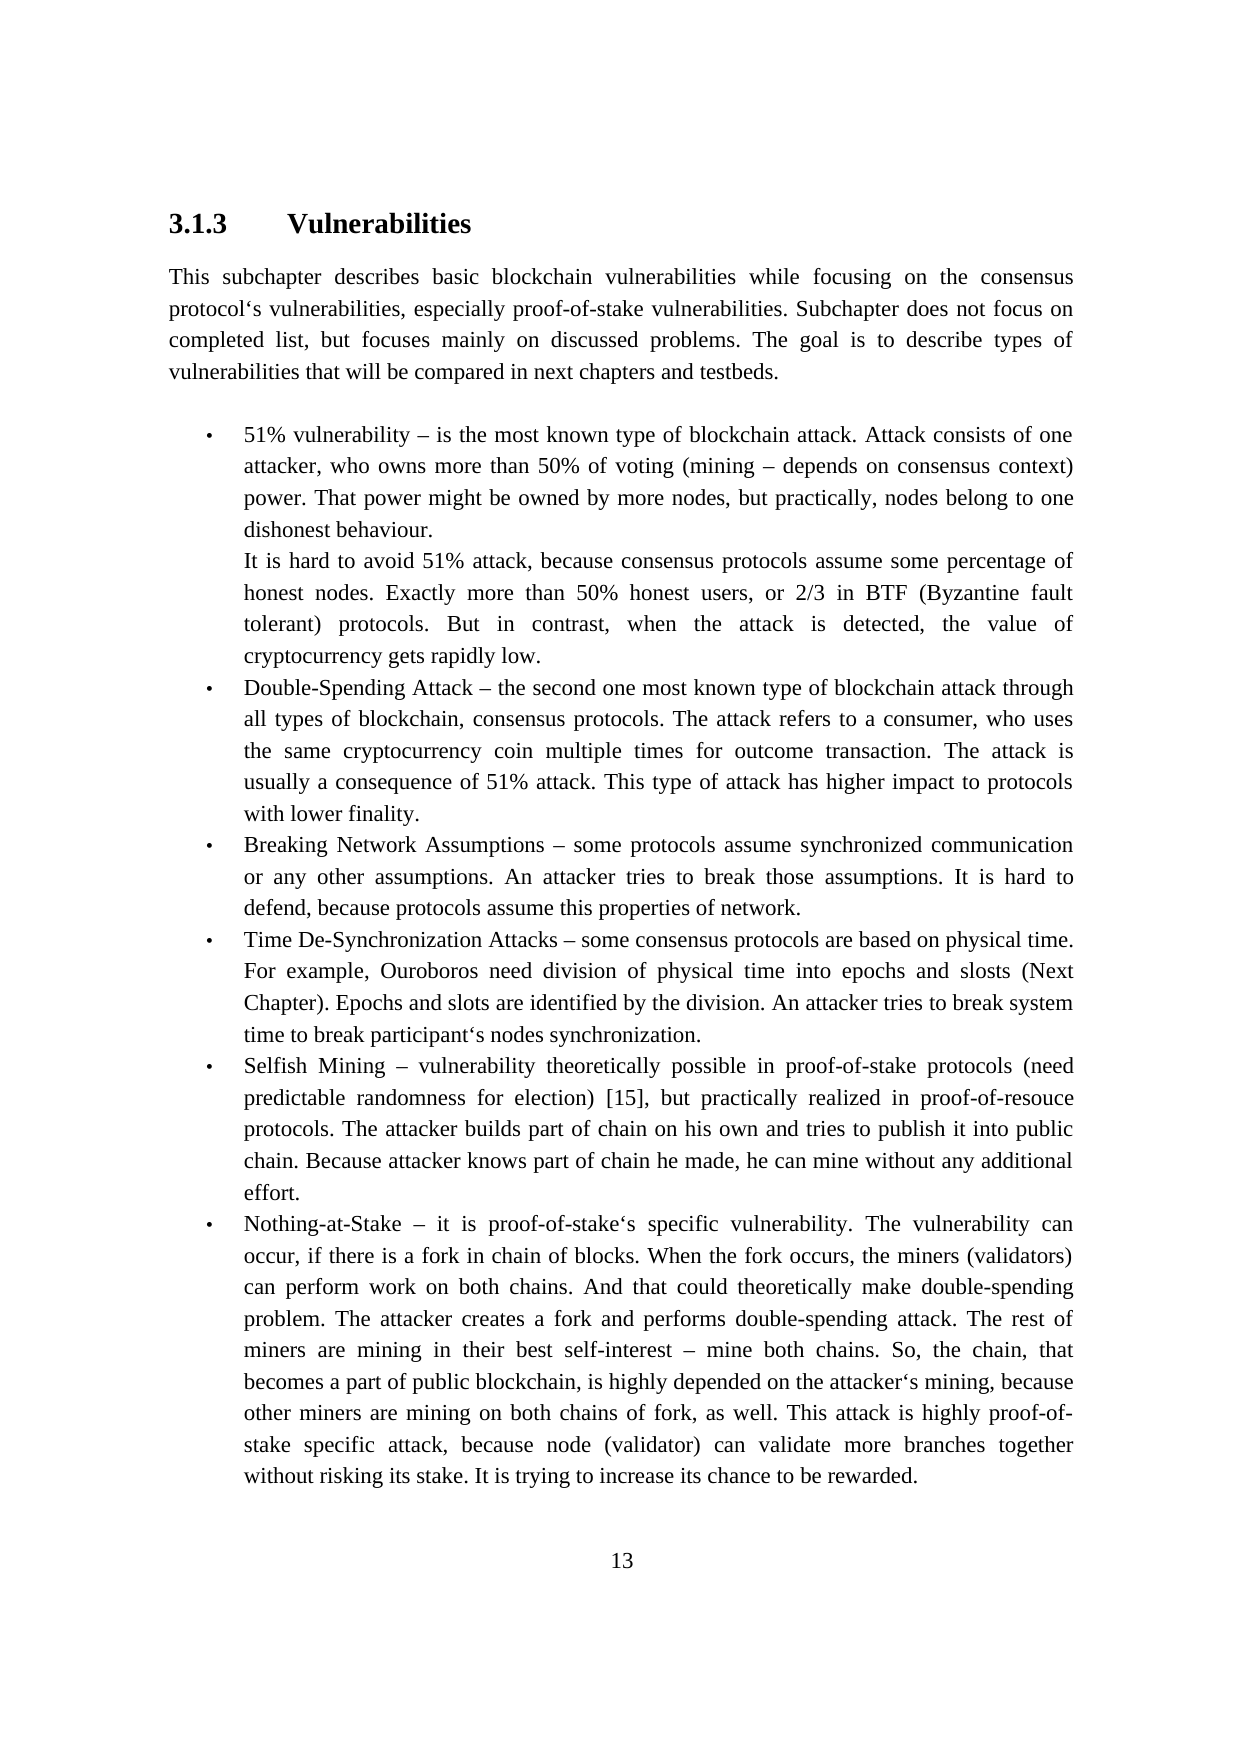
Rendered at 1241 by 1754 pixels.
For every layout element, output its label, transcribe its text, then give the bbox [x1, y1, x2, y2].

list It is hard to avoid 51% attack, because consensus protocols assume some percentage of honest nodes. Exactly more than 50% honest users, or 2/3 in BTF (Byzantine fault tolerant) protocols. But in contrast, when the attack is detected, the value of cryptocurrency gets rapidly low. [206, 547, 1075, 668]
list Time De-Synchronization Attacks – some consensus protocols are based on physical time. For example, Ouroboros need division of physical time into epochs and slosts (Next Chapter). Epochs and slots are identified by the division. An attacker tries to break system time to break participant‘s nodes synchronization. [206, 926, 1075, 1047]
list 51% vulnerability – is the most known type of blockchain attack. Attack consists of one attacker, who owns more than 50% of voting (mining – depends on consensus context) power. That power might be owned by more nodes, but practically, nodes belong to one dishonest behaviour. [206, 421, 1075, 542]
list Nothing-at-Stake – it is proof-of-stake‘s specific vulnerability. The vulnerability can occur, if there is a fork in chain of blocks. When the fork occurs, the miners (validators) can perform work on both chains. And that could theoretically make double-spending problem. The attacker creates a fork and performs double-spending attack. The rest of miners are mining in their best self-interest – mine both chains. So, the chain, that becomes a part of public blockchain, is highly depended on the attacker‘s mining, because other miners are mining on both chains of fork, as well. This attack is highly proof-of-stake specific attack, because node (validator) can validate more branches together without risking its stake. It is trying to increase its chance to be rewarded. [206, 1210, 1075, 1489]
subtitle Vulnerabilities [169, 207, 1075, 240]
text This subchapter describes basic blockchain vulnerabilities while focusing on the consensus protocol‘s vulnerabilities, especially proof-of-stake vulnerabilities. Subchapter does not focus on completed list, but focuses mainly on discussed problems. The goal is to describe types of vulnerabilities that will be compared in next chapters and testbeds. [169, 263, 1075, 384]
list Selfish Mining – vulnerability theoretically possible in proof-of-stake protocols (need predictable randomness for election) [15], but practically realized in proof-of-resouce protocols. The attacker builds part of chain on his own and tries to publish it into public chain. Because attacker knows part of chain he made, he can mine without any additional effort. [206, 1052, 1075, 1205]
list Double-Spending Attack – the second one most known type of blockchain attack through all types of blockchain, consensus protocols. The attack refers to a consumer, who uses the same cryptocurrency coin multiple times for outcome transaction. The attack is usually a consequence of 51% attack. This type of attack has higher impact to protocols with lower finality. [206, 673, 1075, 826]
list Breaking Network Assumptions – some protocols assume synchronized communication or any other assumptions. An attacker tries to break those assumptions. It is hard to defend, because protocols assume this properties of network. [206, 831, 1075, 921]
